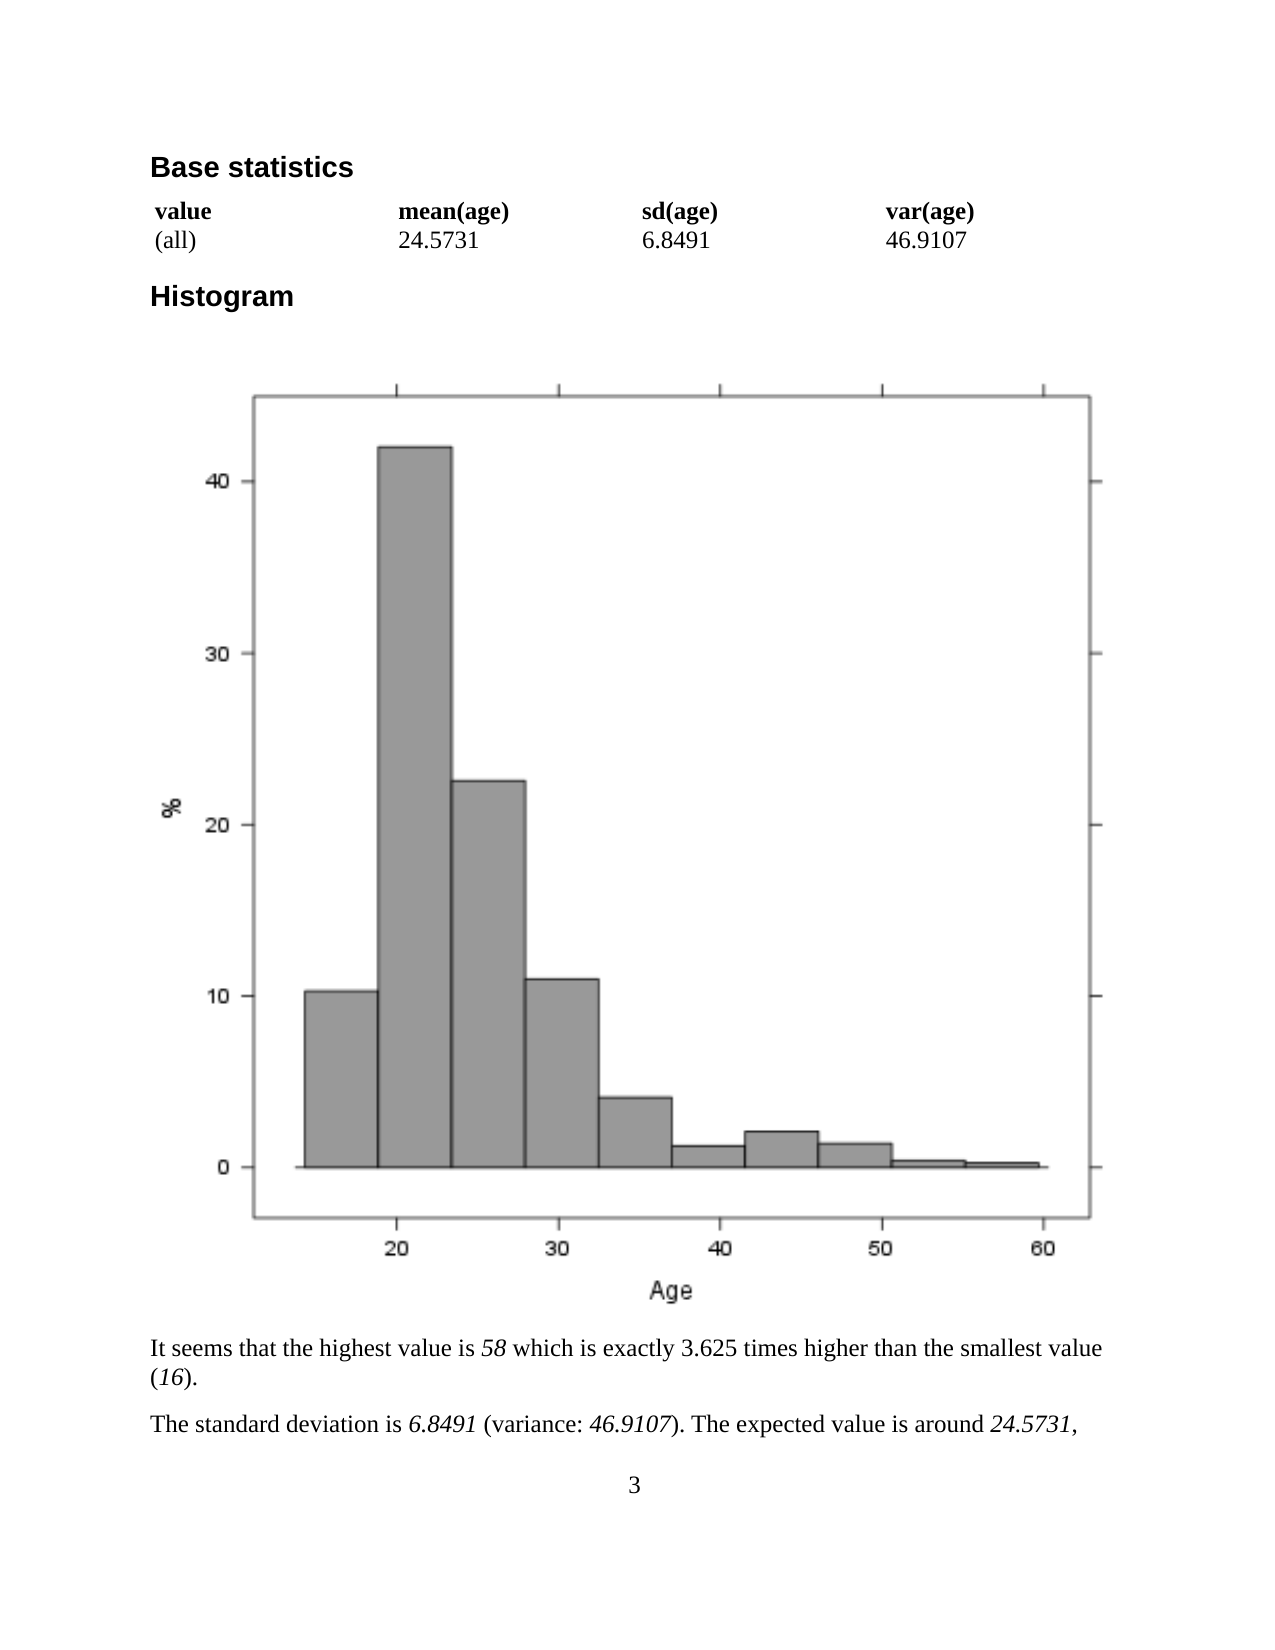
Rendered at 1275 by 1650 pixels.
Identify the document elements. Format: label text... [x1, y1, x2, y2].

table_header mean(age) [394, 196, 637, 225]
table_cell 24.5731 [394, 225, 637, 253]
table_header var(age) [881, 196, 1125, 225]
subtitle Base statistics [150, 150, 1125, 183]
table_cell 6.8491 [638, 225, 881, 253]
text It seems that the highest value is 58 which is exactly 3.625 times higher than the smallest value (16). [150, 1333, 1125, 1391]
table_cell 46.9107 [881, 225, 1125, 253]
table_header sd(age) [638, 196, 881, 225]
picture [150, 324, 1150, 1325]
text The standard deviation is 6.8491 (variance: 46.9107). The expected value is around 24.5731, [150, 1409, 1125, 1438]
subtitle Histogram [150, 278, 1125, 312]
table_header value [150, 196, 394, 225]
table_cell (all) [150, 225, 394, 253]
